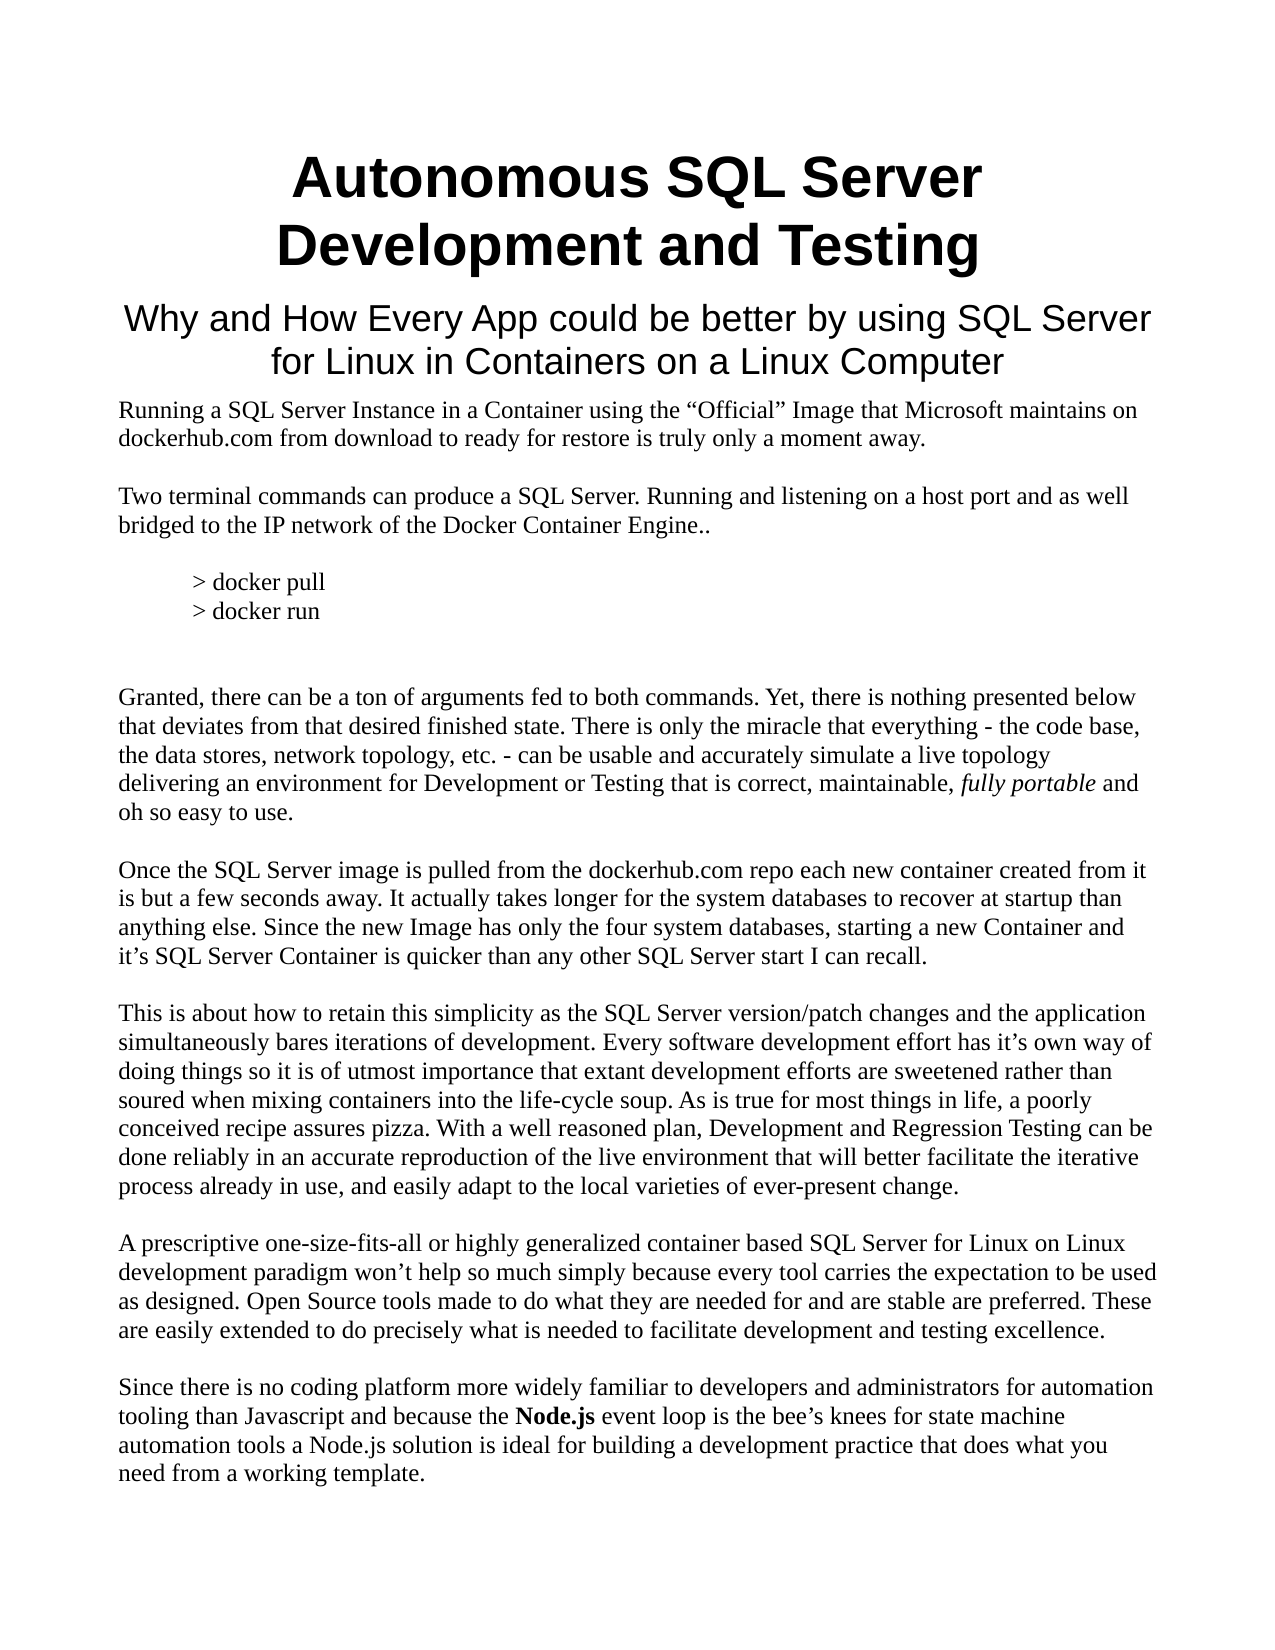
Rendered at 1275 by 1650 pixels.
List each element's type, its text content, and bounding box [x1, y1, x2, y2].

subtitle Why and How Every App could be better by using SQL Server for Linux in Containers on a Linux Computer [118, 296, 1157, 382]
title Autonomous SQL Server Development and Testing [118, 143, 1157, 277]
text This is about how to retain this simplicity as the SQL Server version/patch changes and the application simultaneously bares iterations of development. Every software development effort has it’s own way of doing things so it is of utmost importance that extant development efforts are sweetened rather than soured when mixing containers into the life-cycle soup. As is true for most things in life, a poorly conceived recipe assures pizza. With a well reasoned plan, Development and Regression Testing can be done reliably in an accurate reproduction of the live environment that will better facilitate the iterative process already in use, and easily adapt to the local varieties of ever-present change. [118, 998, 1157, 1200]
text Once the SQL Server image is pulled from the dockerhub.com repo each new container created from it is but a few seconds away. It actually takes longer for the system databases to recover at startup than anything else. Since the new Image has only the four system databases, starting a new Container and it’s SQL Server Container is quicker than any other SQL Server start I can recall. [118, 855, 1157, 970]
text Two terminal commands can produce a SQL Server. Running and listening on a host port and as well bridged to the IP network of the Docker Container Engine.. [118, 481, 1157, 538]
text A prescriptive one-size-fits-all or highly generalized container based SQL Server for Linux on Linux development paradigm won’t help so much simply because every tool carries the expectation to be used as designed. Open Source tools made to do what they are needed for and are stable are preferred. These are easily extended to do precisely what is needed to facilitate development and testing excellence. [118, 1228, 1157, 1343]
text > docker run [118, 596, 1157, 625]
text > docker pull [118, 567, 1157, 596]
text Since there is no coding platform more widely familiar to developers and administrators for automation tooling than Javascript and because the Node.js event loop is the bee’s knees for state machine automation tools a Node.js solution is ideal for building a development practice that does what you need from a working template. [118, 1372, 1157, 1487]
text Granted, there can be a ton of arguments fed to both commands. Yet, there is nothing presented below that deviates from that desired finished state. There is only the miracle that everything - the code base, the data stores, network topology, etc. - can be usable and accurately simulate a live topology delivering an environment for Development or Testing that is correct, maintainable, fully portable and oh so easy to use. [118, 682, 1157, 826]
text Running a SQL Server Instance in a Container using the “Official” Image that Microsoft maintains on dockerhub.com from download to ready for restore is truly only a moment away. [118, 395, 1157, 452]
